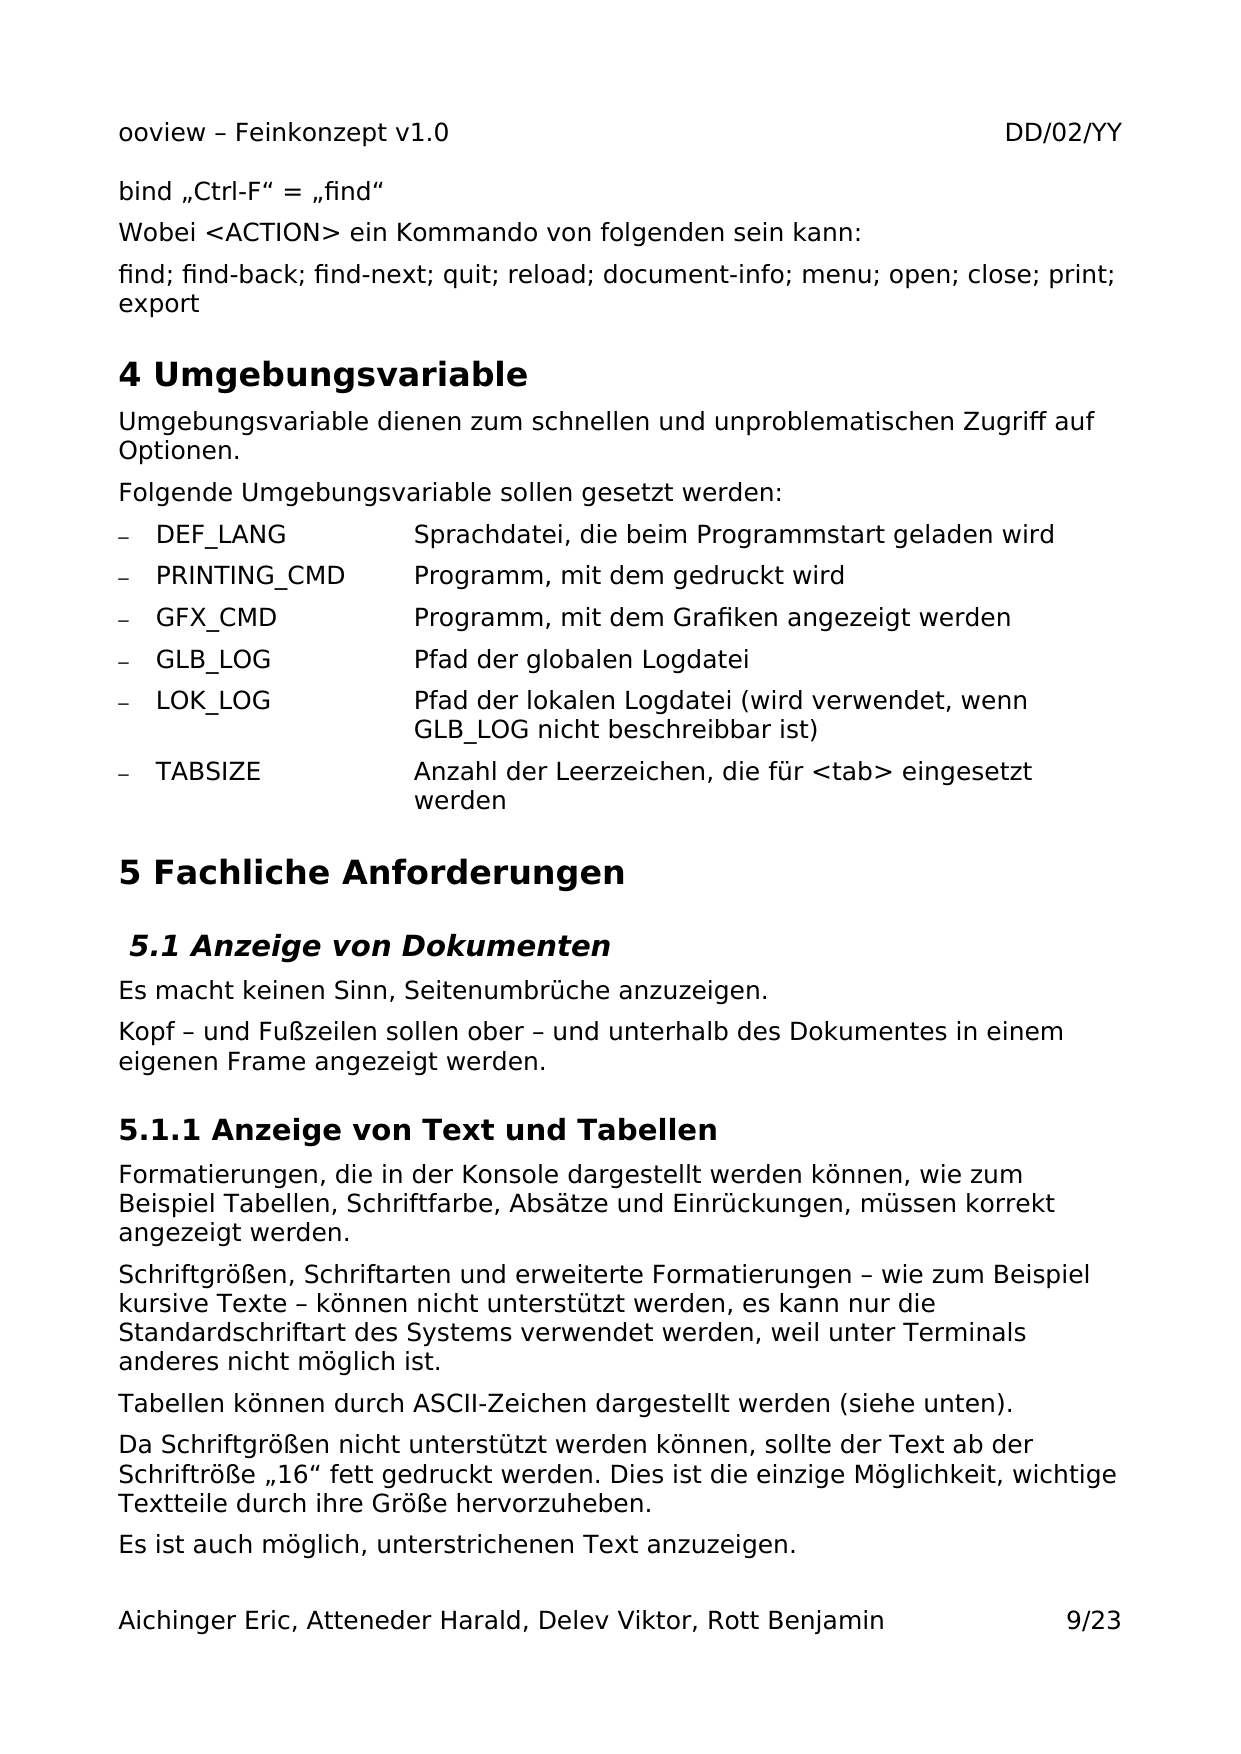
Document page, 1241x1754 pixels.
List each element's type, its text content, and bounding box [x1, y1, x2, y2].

text Da Schriftgrößen nicht unterstützt werden können, sollte der Text ab der Schriftröße „16“ fett gedruckt werden. Dies ist die einzige Möglichkeit, wichtige Textteile durch ihre Größe hervorzuheben. [118, 1431, 1122, 1518]
list DEF_LANG Sprachdatei, die beim Programmstart geladen wird [118, 520, 1122, 549]
subtitle Anzeige von Dokumenten [118, 929, 1122, 963]
subtitle Fachliche Anforderungen [118, 853, 1122, 892]
text Es macht keinen Sinn, Seitenumbrüche anzuzeigen. [118, 976, 1122, 1005]
text Es ist auch möglich, unterstrichenen Text anzuzeigen. [118, 1531, 1122, 1560]
text Folgende Umgebungsvariable sollen gesetzt werden: [118, 478, 1122, 507]
text bind „Ctrl-F“ = „find“ [118, 177, 1122, 206]
list LOK_LOG Pfad der lokalen Logdatei (wird verwendet, wenn GLB_LOG nicht beschreibbar ist) [118, 686, 1122, 745]
subtitle Umgebungsvariable [118, 356, 1122, 395]
list TABSIZE Anzahl der Leerzeichen, die für <tab> eingesetzt werden [118, 757, 1122, 816]
text Schriftgrößen, Schriftarten und erweiterte Formatierungen – wie zum Beispiel kursive Texte – können nicht unterstützt werden, es kann nur die Standardschriftart des Systems verwendet werden, weil unter Terminals anderes nicht möglich ist. [118, 1260, 1122, 1377]
text find; find-back; find-next; quit; reload; document-info; menu; open; close; print; export [118, 260, 1122, 318]
subtitle Anzeige von Text und Tabellen [118, 1113, 1122, 1147]
text Kopf – und Fußzeilen sollen ober – und unterhalb des Dokumentes in einem eigenen Frame angezeigt werden. [118, 1018, 1122, 1076]
list GLB_LOG Pfad der globalen Logdatei [118, 645, 1122, 674]
text Wobei <ACTION> ein Kommando von folgenden sein kann: [118, 218, 1122, 248]
text Formatierungen, die in der Konsole dargestellt werden können, wie zum Beispiel Tabellen, Schriftfarbe, Absätze und Einrückungen, müssen korrekt angezeigt werden. [118, 1160, 1122, 1247]
text Umgebungsvariable dienen zum schnellen und unproblematischen Zugriff auf Optionen. [118, 407, 1122, 466]
list PRINTING_CMD Programm, mit dem gedruckt wird [118, 561, 1122, 591]
list GFX_CMD Programm, mit dem Grafiken angezeigt werden [118, 603, 1122, 632]
text Tabellen können durch ASCII-Zeichen dargestellt werden (siehe unten). [118, 1389, 1122, 1418]
